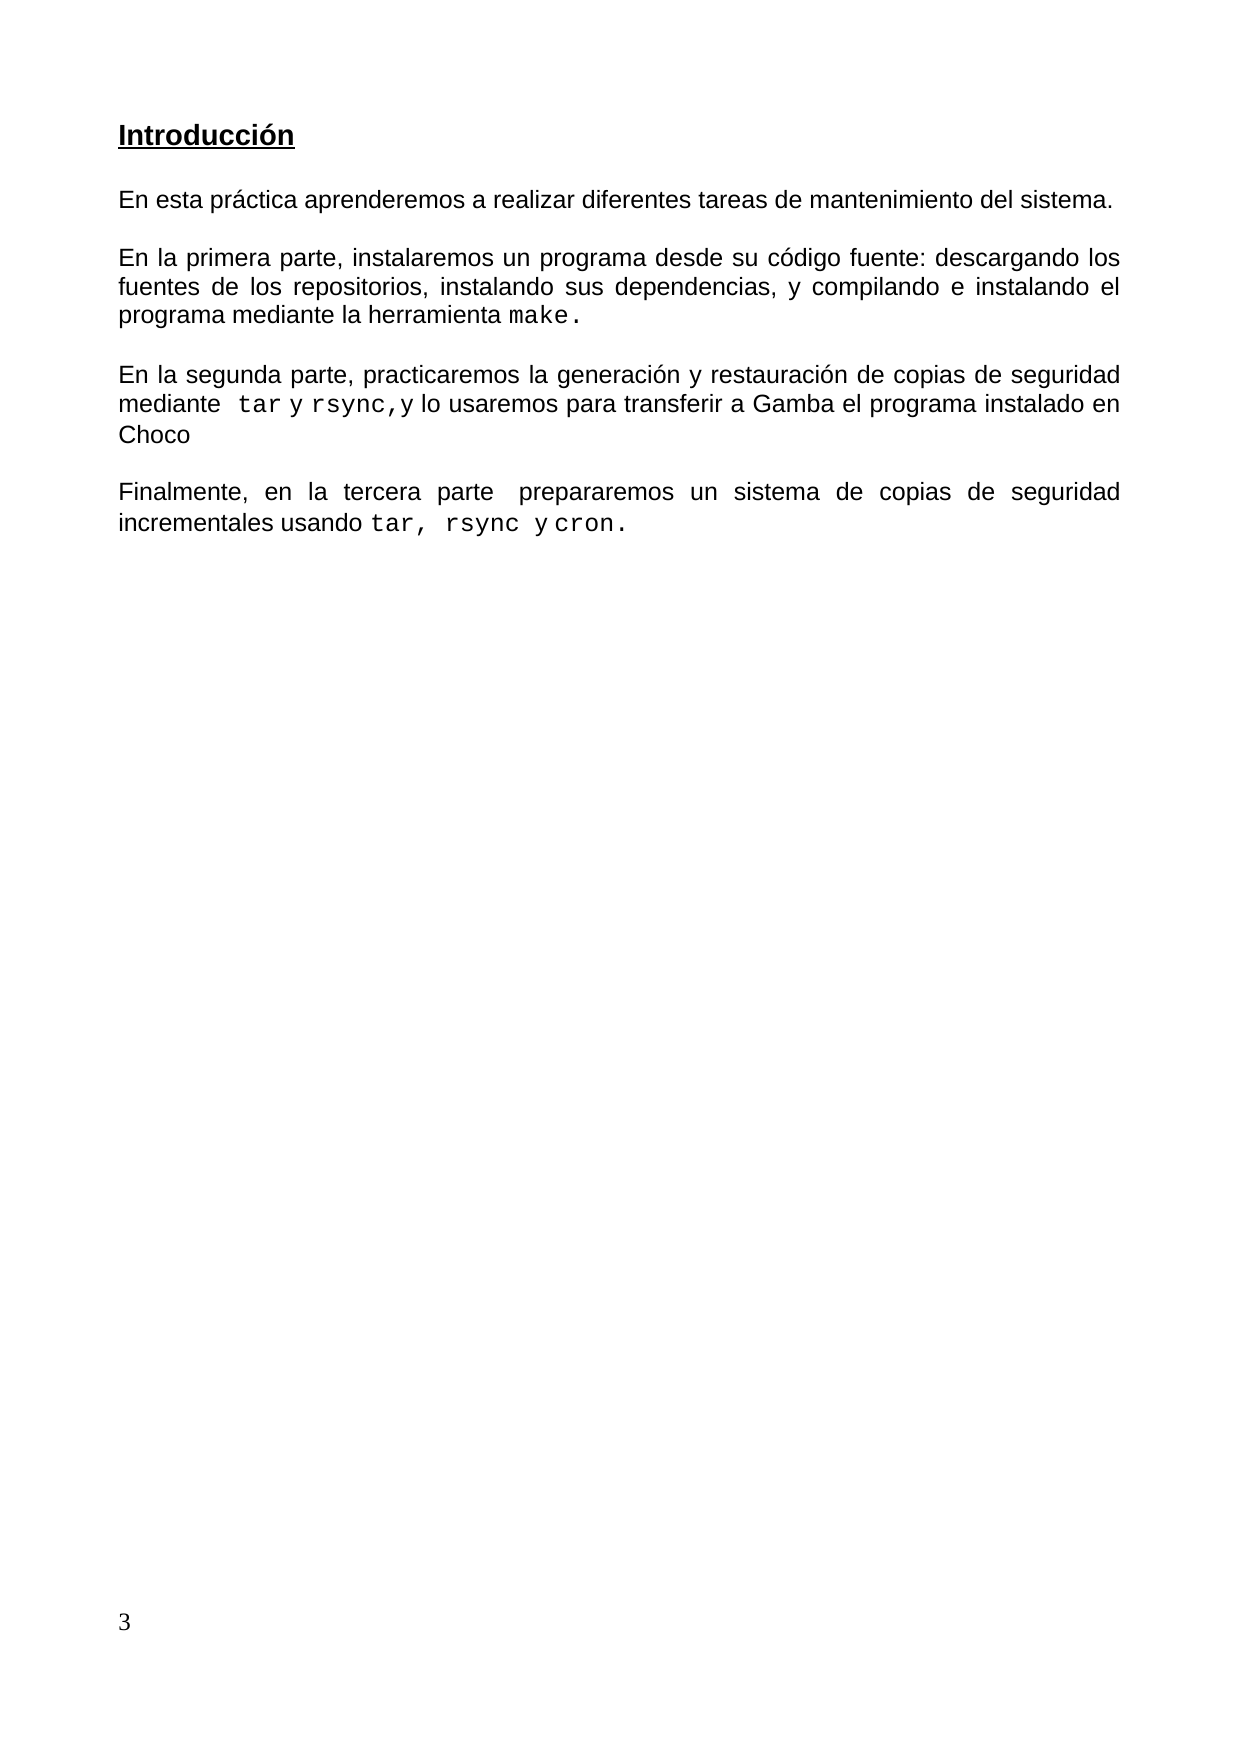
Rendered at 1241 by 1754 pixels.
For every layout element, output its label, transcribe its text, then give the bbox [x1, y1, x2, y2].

text Finalmente, en la tercera parte prepararemos un sistema de copias de seguridad incrementales usando tar, rsync y cron. [118, 477, 1122, 539]
text En la primera parte, instalaremos un programa desde su código fuente: descargando los fuentes de los repositorios, instalando sus dependencias, y compilando e instalando el programa mediante la herramienta make. [118, 243, 1122, 331]
text Introducción [118, 118, 1122, 152]
text En esta práctica aprenderemos a realizar diferentes tareas de mantenimiento del sistema. [118, 185, 1122, 214]
text En la segunda parte, practicaremos la generación y restauración de copias de seguridad mediante tar y rsync,y lo usaremos para transferir a Gamba el programa instalado en Choco [118, 360, 1122, 448]
